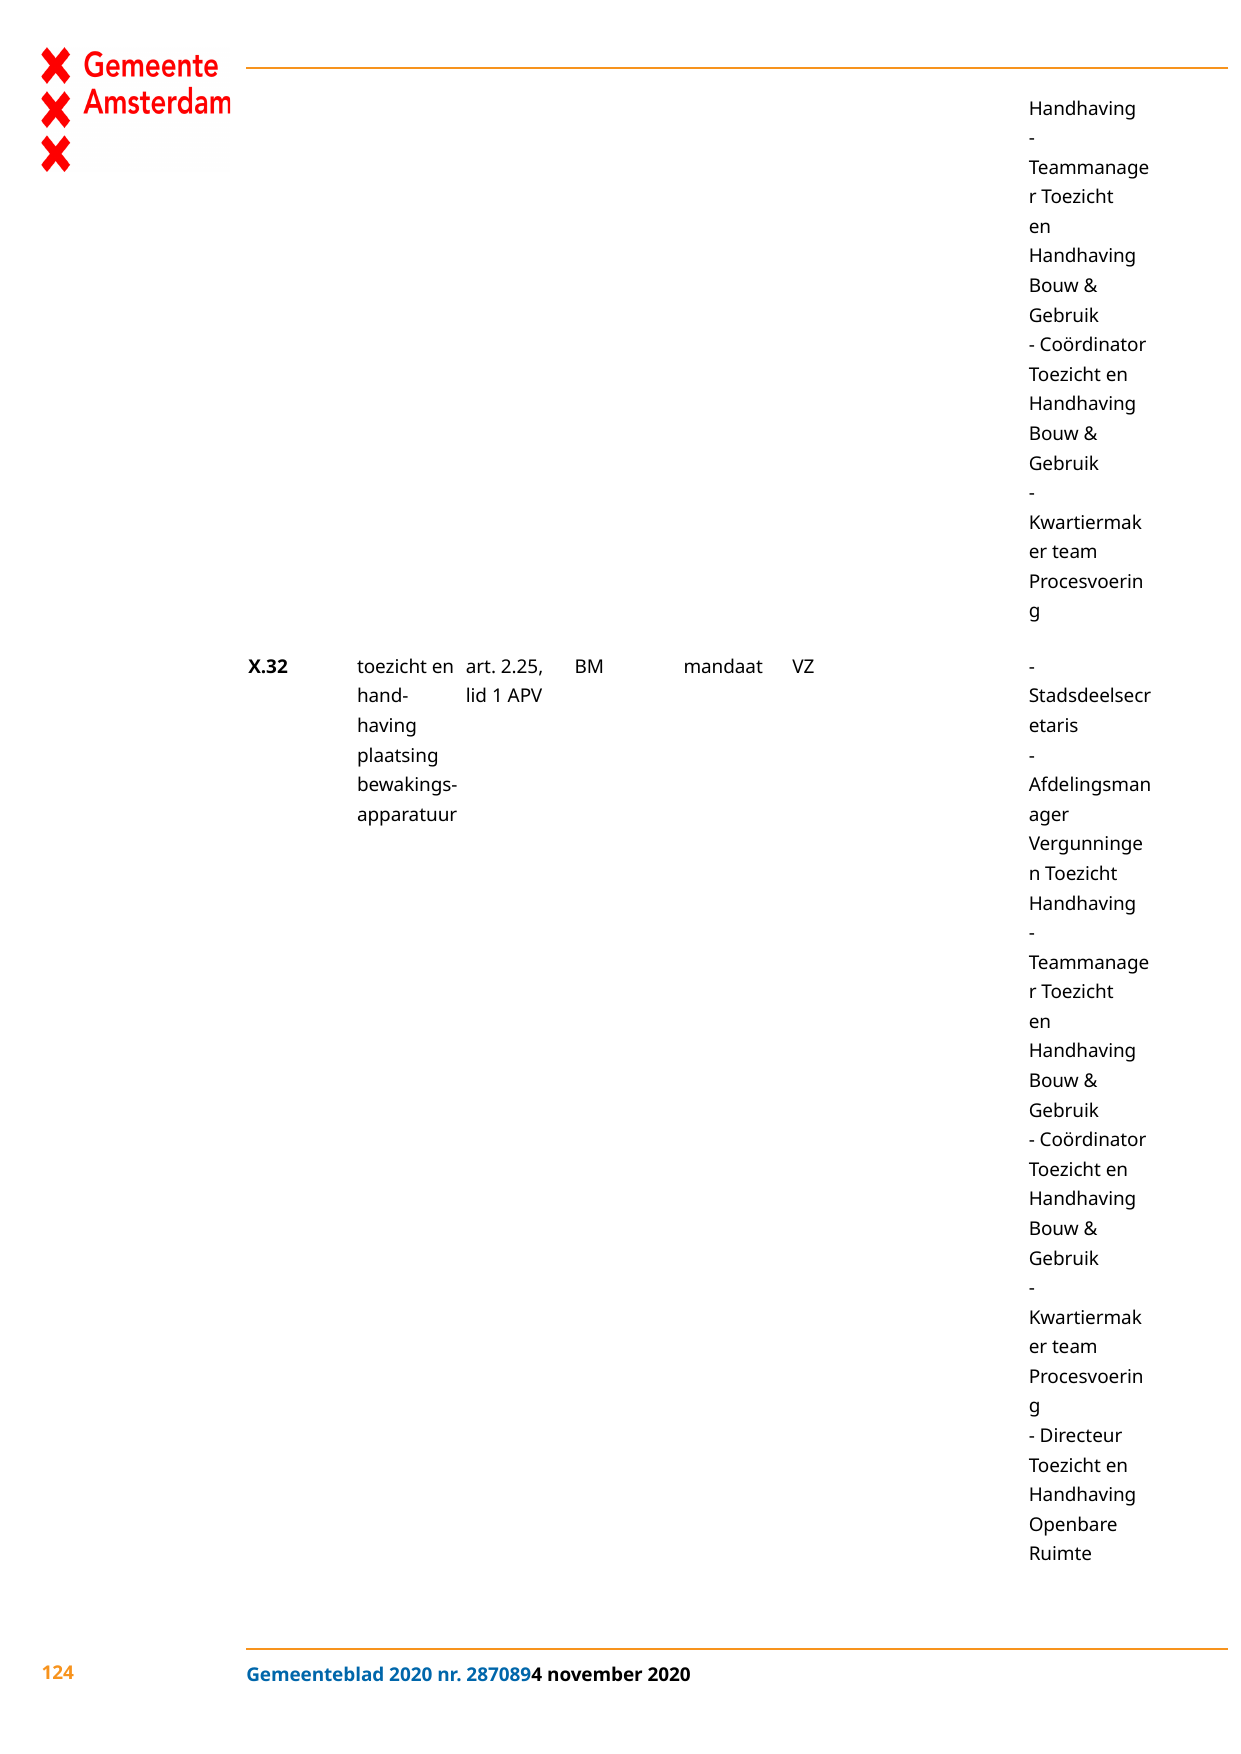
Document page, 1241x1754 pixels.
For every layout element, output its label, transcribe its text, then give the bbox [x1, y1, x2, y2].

table_cell [901, 1566, 1028, 1592]
table_cell [248, 95, 357, 623]
table_cell [683, 95, 792, 623]
table_cell [574, 1566, 683, 1592]
table_cell [792, 95, 901, 623]
table_cell [248, 1566, 357, 1592]
table_cell BM [574, 624, 683, 1566]
table_cell [792, 1566, 901, 1592]
table_cell [466, 95, 574, 623]
table_cell [901, 95, 1028, 623]
table_cell [357, 95, 466, 623]
table_cell - Stadsdeelsecretaris - Afdelingsmanager Vergunningen Toezicht Handhaving - Teammanager Toezicht en Handhaving Bouw & Gebruik - Coördinator Toezicht en Handhaving Bouw & Gebruik - Kwartiermaker team Procesvoering - Directeur Toezicht en Handhaving Openbare Ruimte [1029, 624, 1152, 1566]
table_cell [466, 1566, 574, 1592]
table_cell [683, 1566, 792, 1592]
table_cell art. 2.25, lid 1 APV [466, 624, 574, 1566]
table_cell X.32 [248, 624, 357, 1566]
table_cell toezicht en hand-having plaatsing bewakings-apparatuur [357, 624, 466, 1566]
table_cell Handhaving - Teammanager Toezicht en Handhaving Bouw & Gebruik - Coördinator Toezicht en Handhaving Bouw & Gebruik - Kwartiermaker team Procesvoering [1029, 95, 1152, 623]
table_cell mandaat [683, 624, 792, 1566]
picture [41, 47, 231, 172]
table_cell VZ [792, 624, 901, 1566]
table_cell [901, 624, 1028, 1566]
table_cell [574, 95, 683, 623]
table_cell [357, 1566, 466, 1592]
